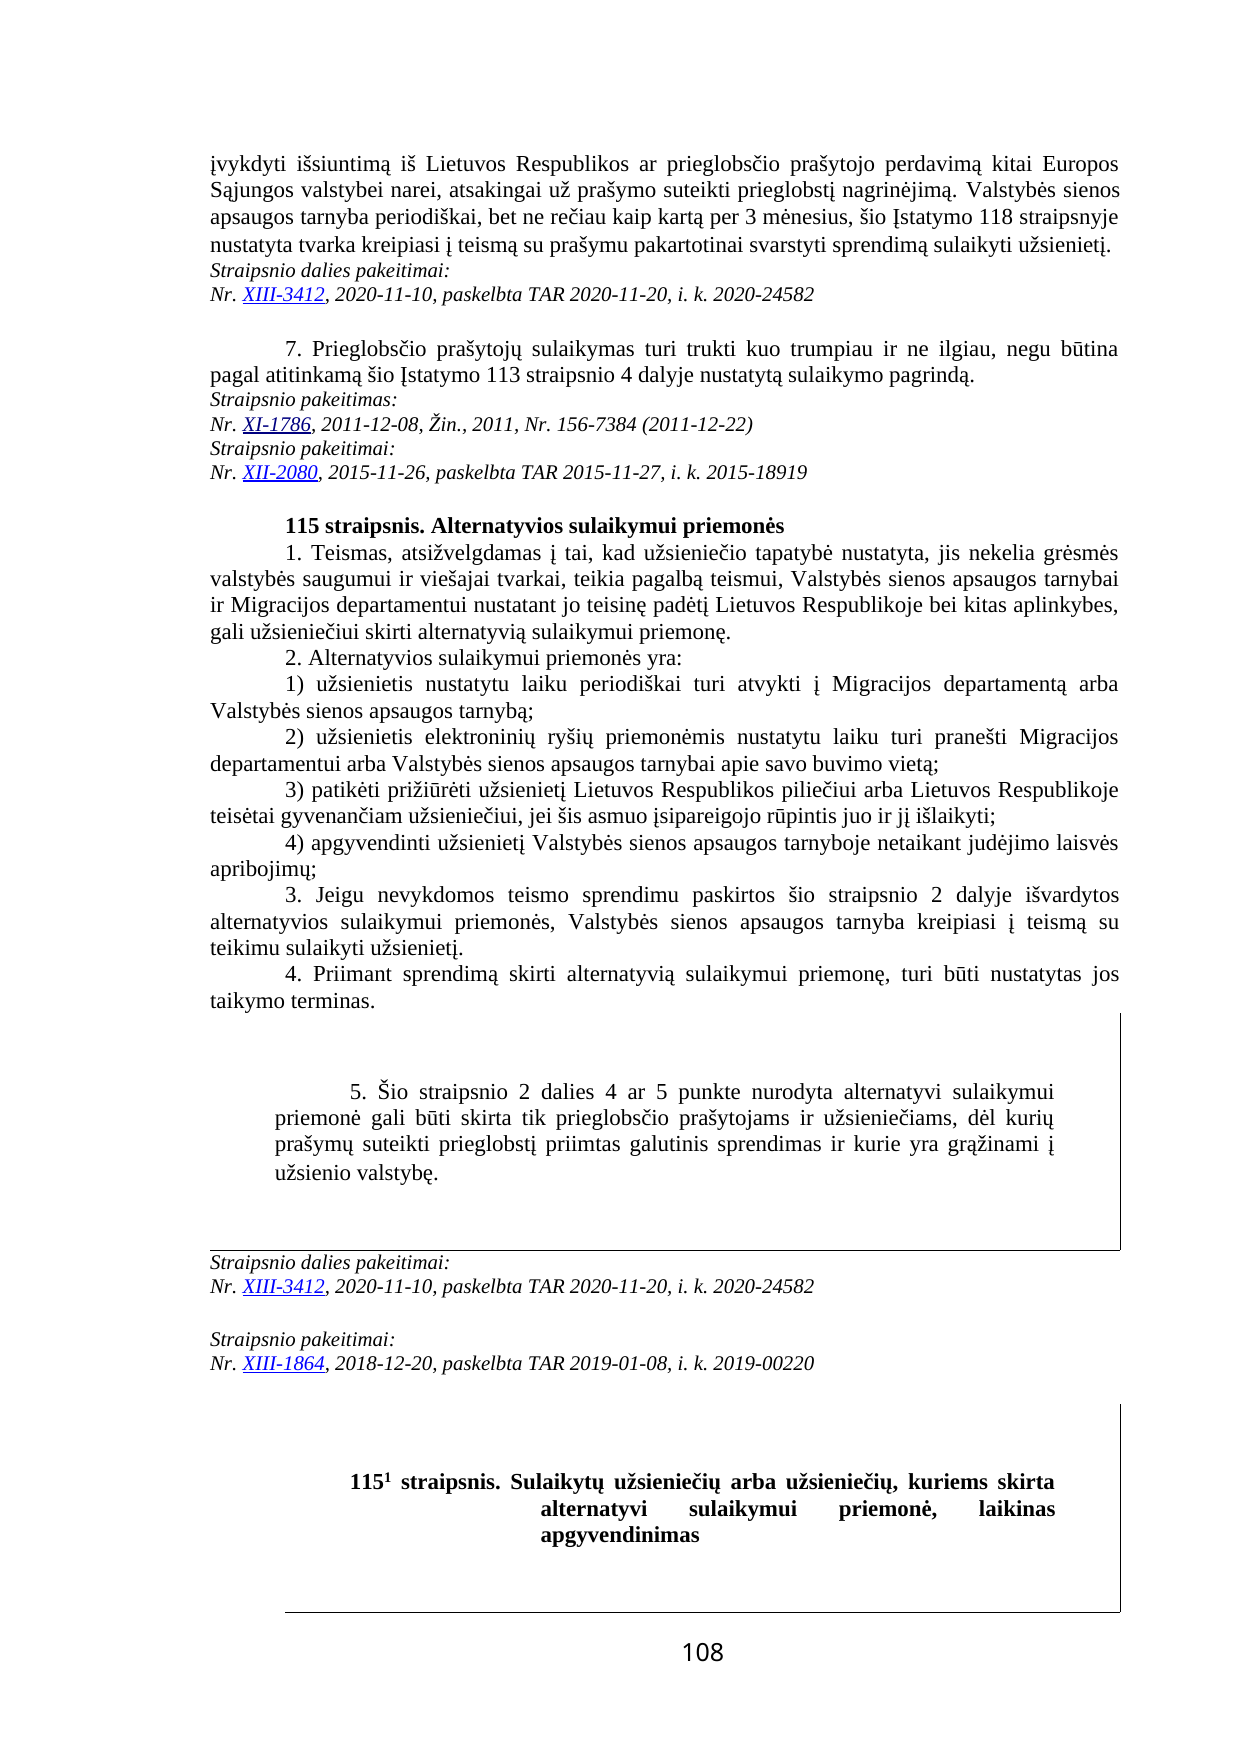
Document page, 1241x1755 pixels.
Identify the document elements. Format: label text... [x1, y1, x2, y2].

text 1. Teismas, atsižvelgdamas į tai, kad užsieniečio tapatybė nustatyta, jis nekelia grėsmės valstybės saugumui ir viešajai tvarkai, teikia pagalbą teismui, Valstybės sienos apsaugos tarnybai ir Migracijos departamentui nustatant jo teisinę padėtį Lietuvos Respublikoje bei kitas aplinkybes, gali užsieniečiui skirti alternatyvią sulaikymui priemonę. [210, 539, 1120, 644]
text 115 straipsnis. Alternatyvios sulaikymui priemonės [210, 512, 1120, 539]
text Nr. XI-1786, 2011-12-08, Žin., 2011, Nr. 156-7384 (2011-12-22) [210, 411, 1120, 436]
text 1151 straipsnis. Sulaikytų užsieniečių arba užsieniečių, kuriems skirta alternatyvi sulaikymui priemonė, laikinas apgyvendinimas [285, 1404, 1120, 1612]
text 2) užsienietis elektroninių ryšių priemonėmis nustatytu laiku turi pranešti Migracijos departamentui arba Valstybės sienos apsaugos tarnybai apie savo buvimo vietą; [210, 723, 1120, 776]
text 5. Šio straipsnio 2 dalies 4 ar 5 punkte nurodyta alternatyvi sulaikymui priemonė gali būti skirta tik prieglobsčio prašytojams ir užsieniečiams, dėl kurių prašymų suteikti prieglobstį priimtas galutinis sprendimas ir kurie yra grąžinami į užsienio valstybę. [210, 1013, 1120, 1250]
text Straipsnio dalies pakeitimai: [210, 258, 1120, 282]
text Straipsnio pakeitimai: [210, 1327, 1120, 1351]
text Nr. XIII-1864, 2018-12-20, paskelbta TAR 2019-01-08, i. k. 2019-00220 [210, 1351, 1120, 1375]
text 7. Prieglobsčio prašytojų sulaikymas turi trukti kuo trumpiau ir ne ilgiau, negu būtina pagal atitinkamą šio Įstatymo 113 straipsnio 4 dalyje nustatytą sulaikymo pagrindą. [210, 335, 1120, 387]
text įvykdyti išsiuntimą iš Lietuvos Respublikos ar prieglobsčio prašytojo perdavimą kitai Europos Sąjungos valstybei narei, atsakingai už prašymo suteikti prieglobstį nagrinėjimą. Valstybės sienos apsaugos tarnyba periodiškai, bet ne rečiau kaip kartą per 3 mėnesius, šio Įstatymo 118 straipsnyje nustatyta tvarka kreipiasi į teismą su prašymu pakartotinai svarstyti sprendimą sulaikyti užsienietį. [210, 150, 1120, 258]
text 3) patikėti prižiūrėti užsienietį Lietuvos Respublikos piliečiui arba Lietuvos Respublikoje teisėtai gyvenančiam užsieniečiui, jei šis asmuo įsipareigojo rūpintis juo ir jį išlaikyti; [210, 776, 1120, 829]
text 3. Jeigu nevykdomos teismo sprendimu paskirtos šio straipsnio 2 dalyje išvardytos alternatyvios sulaikymui priemonės, Valstybės sienos apsaugos tarnyba kreipiasi į teismą su teikimu sulaikyti užsienietį. [210, 881, 1120, 960]
text Straipsnio dalies pakeitimai: [210, 1250, 1120, 1274]
text Straipsnio pakeitimas: [210, 387, 1120, 411]
text 1) užsienietis nustatytu laiku periodiškai turi atvykti į Migracijos departamentą arba Valstybės sienos apsaugos tarnybą; [210, 671, 1120, 723]
text Nr. XIII-3412, 2020-11-10, paskelbta TAR 2020-11-20, i. k. 2020-24582 [210, 1274, 1120, 1298]
text Nr. XIII-3412, 2020-11-10, paskelbta TAR 2020-11-20, i. k. 2020-24582 [210, 282, 1120, 306]
text 2. Alternatyvios sulaikymui priemonės yra: [210, 644, 1120, 671]
text 4. Priimant sprendimą skirti alternatyvią sulaikymui priemonę, turi būti nustatytas jos taikymo terminas. [210, 960, 1120, 1013]
text Straipsnio pakeitimai: [210, 436, 1120, 459]
text Nr. XII-2080, 2015-11-26, paskelbta TAR 2015-11-27, i. k. 2015-18919 [210, 459, 1120, 484]
text 4) apgyvendinti užsienietį Valstybės sienos apsaugos tarnyboje netaikant judėjimo laisvės apribojimų; [210, 829, 1120, 881]
